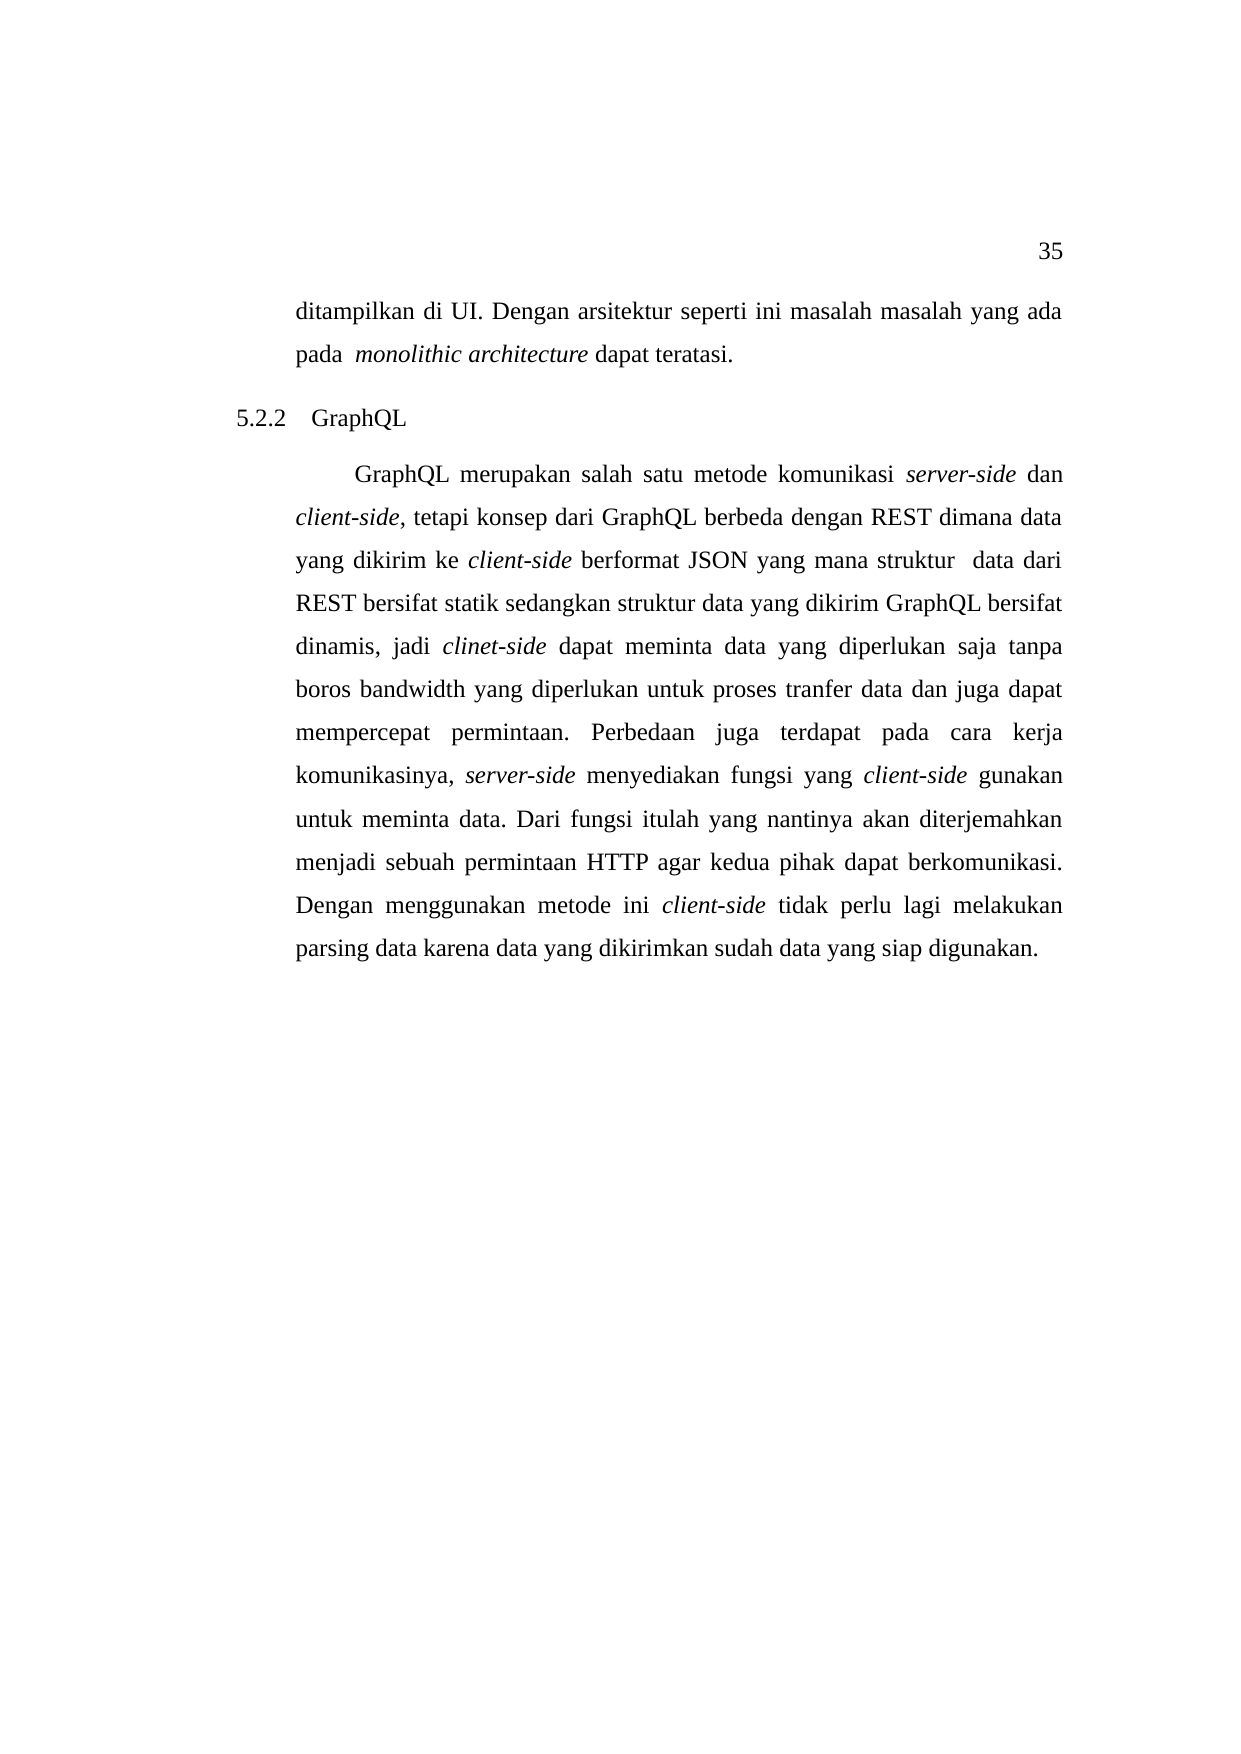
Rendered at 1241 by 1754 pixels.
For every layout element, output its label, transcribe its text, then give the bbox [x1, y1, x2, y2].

text ditampilkan di UI. Dengan arsitektur seperti ini masalah masalah yang ada pada monolithic architecture dapat teratasi. [295, 296, 1063, 368]
text GraphQL merupakan salah satu metode komunikasi server-side dan client-side, tetapi konsep dari GraphQL berbeda dengan REST dimana data yang dikirim ke client-side berformat JSON yang mana struktur data dari REST bersifat statik sedangkan struktur data yang dikirim GraphQL bersifat dinamis, jadi clinet-side dapat meminta data yang diperlukan saja tanpa boros bandwidth yang diperlukan untuk proses tranfer data dan juga dapat mempercepat permintaan. Perbedaan juga terdapat pada cara kerja komunikasinya, server-side menyediakan fungsi yang client-side gunakan untuk meminta data. Dari fungsi itulah yang nantinya akan diterjemahkan menjadi sebuah permintaan HTTP agar kedua pihak dapat berkomunikasi. Dengan menggunakan metode ini client-side tidak perlu lagi melakukan parsing data karena data yang dikirimkan sudah data yang siap digunakan. [295, 459, 1063, 962]
subtitle GraphQL [236, 403, 1063, 432]
